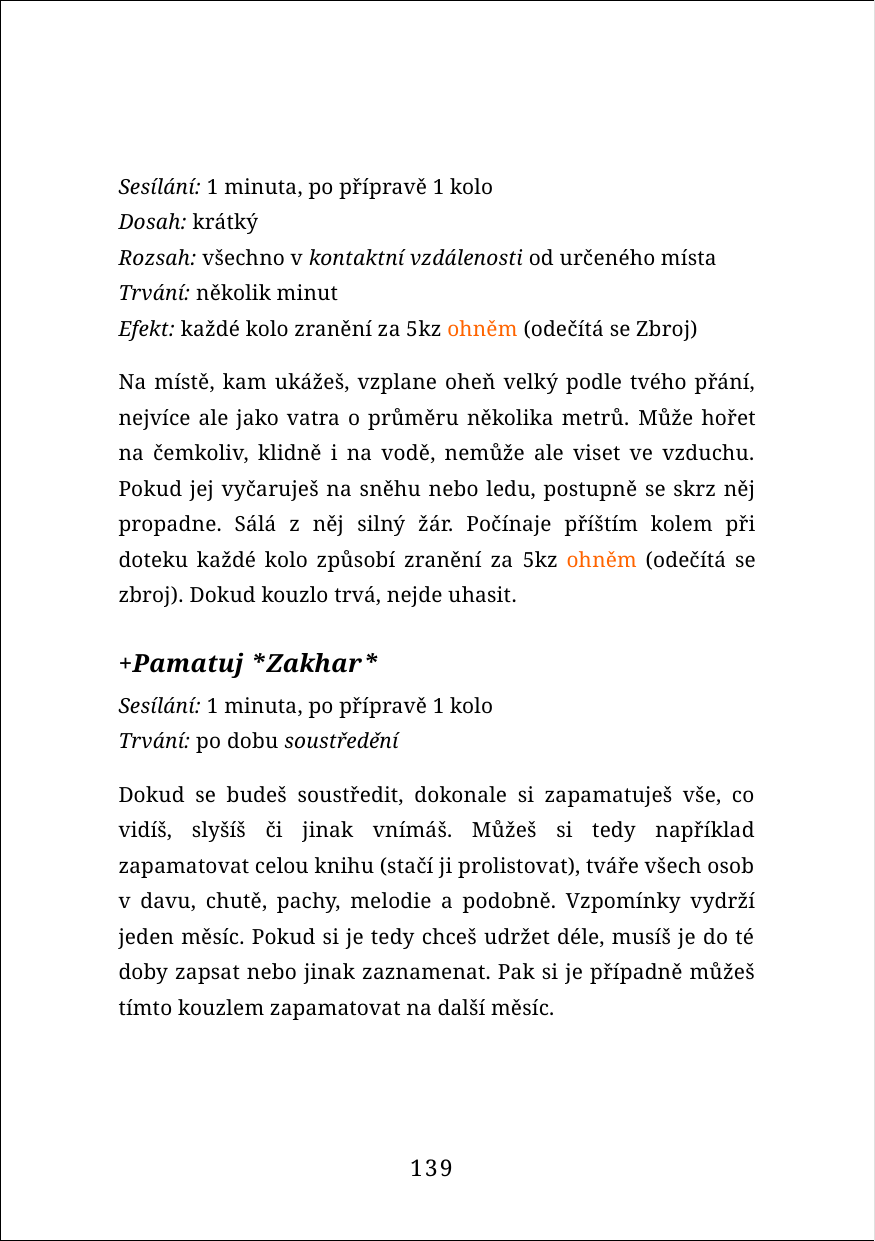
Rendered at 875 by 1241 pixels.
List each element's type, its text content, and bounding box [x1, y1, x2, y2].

text Sesílání: 1 minuta, po přípravě 1 kolo Trvání: po dobu soustředění [118, 691, 756, 755]
subtitle +Pamatuj *Zakhar* [118, 645, 756, 679]
text Dokud se budeš soustředit, dokonale si zapamatuješ vše, co vidíš, slyšíš či jinak vnímáš. Můžeš si tedy například zapamatovat celou knihu (stačí ji prolistovat), tváře všech osob v davu, chutě, pachy, melodie a podobně. Vzpomínky vydrží jeden měsíc. Pokud si je tedy chceš udržet déle, musíš je do té doby zapsat nebo jinak zaznamenat. Pak si je případně můžeš tímto kouzlem zapamatovat na další měsíc. [118, 780, 756, 1021]
text Na místě, kam ukážeš, vzplane oheň velký podle tvého přání, nejvíce ale jako vatra o průměru několika metrů. Může hořet na čemkoliv, klidně i na vodě, nemůže ale viset ve vzduchu. Pokud jej vyčaruješ na sněhu nebo ledu, postupně se skrz něj propadne. Sálá z něj silný žár. Počínaje příštím kolem při doteku každé kolo způsobí zranění za 5kz ohněm (odečítá se zbroj). Dokud kouzlo trvá, nejde uhasit. [118, 367, 756, 609]
text Sesílání: 1 minuta, po přípravě 1 kolo Dosah: krátký Rozsah: všechno v kontaktní vzdálenosti od určeného místa Trvání: několik minut Efekt: každé kolo zranění za 5kz ohněm (odečítá se Zbroj) [118, 172, 756, 342]
